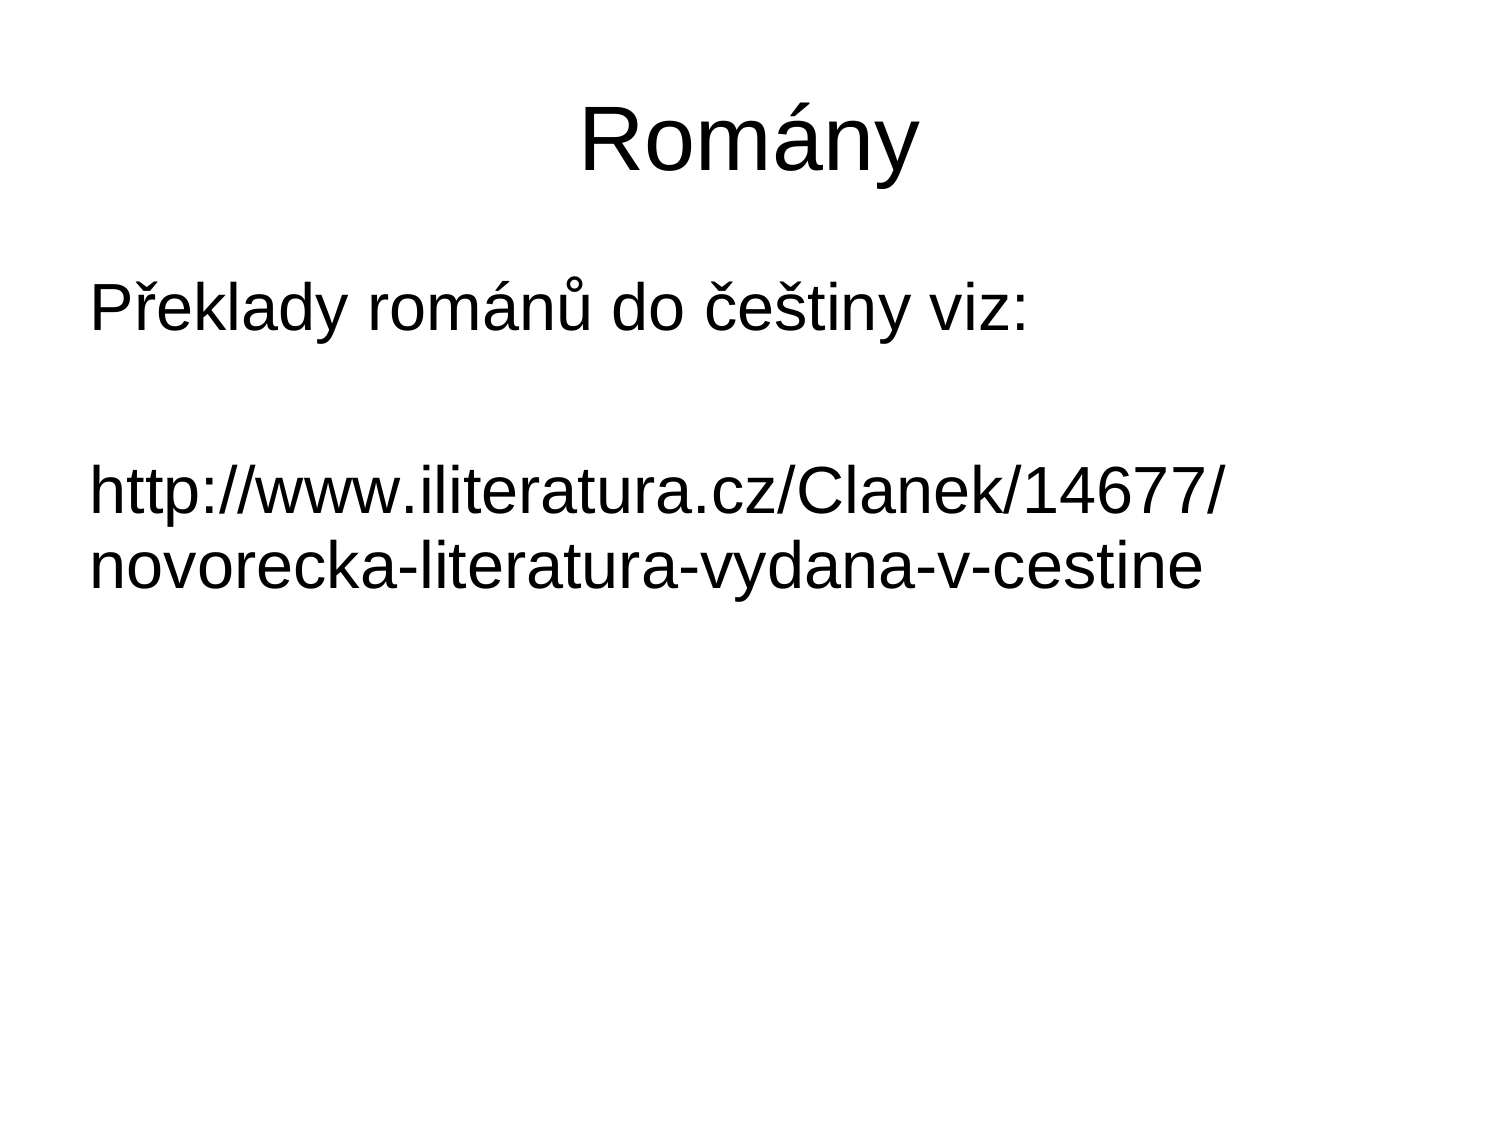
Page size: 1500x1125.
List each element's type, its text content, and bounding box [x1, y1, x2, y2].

title Romány [74, 20, 1425, 257]
text_box [88, 206, 1418, 1004]
list Překlady románů do češtiny viz: http://www.iliteratura.cz/Clanek/14677/novorecka-literatura-vydana-v-cestine [74, 262, 1425, 1005]
